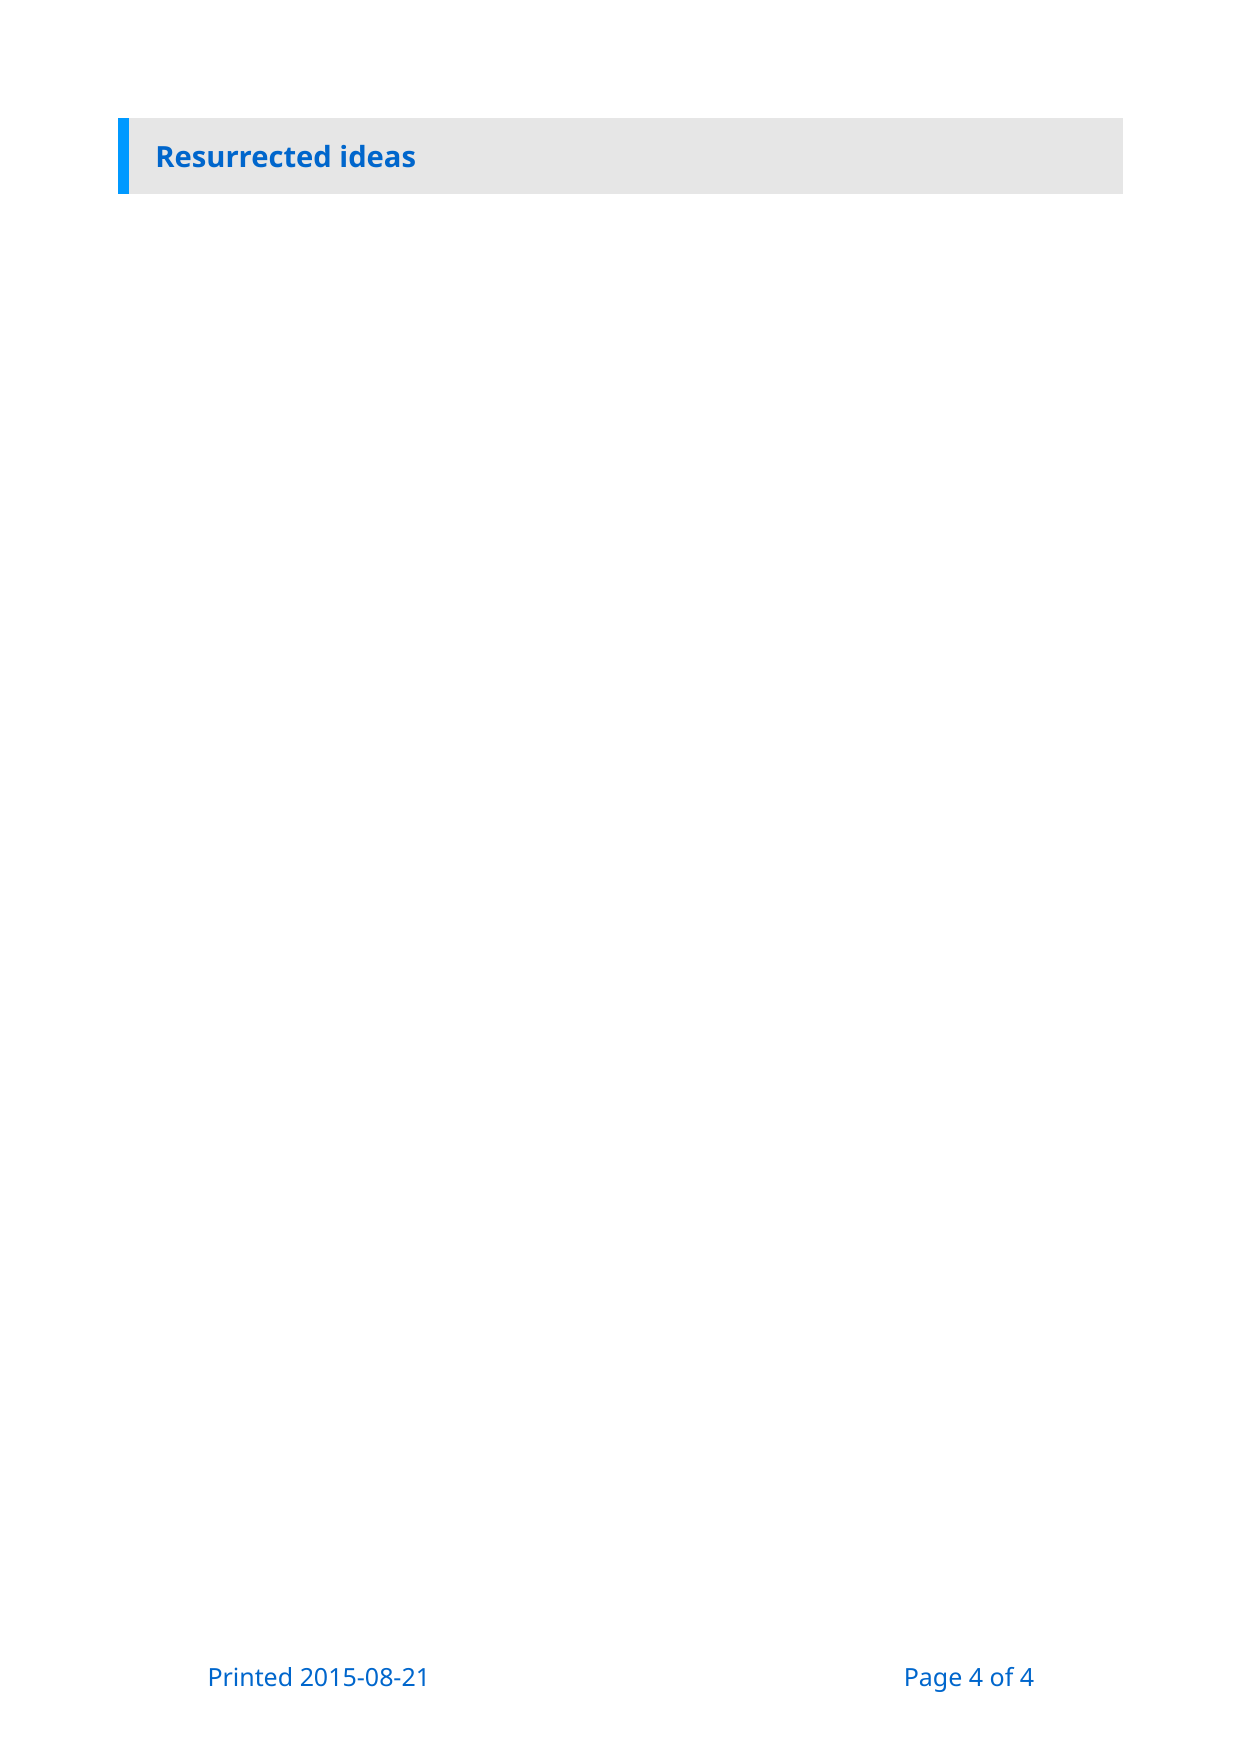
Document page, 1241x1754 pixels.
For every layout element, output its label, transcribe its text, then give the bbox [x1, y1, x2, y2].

subtitle Resurrected ideas [129, 119, 1122, 193]
